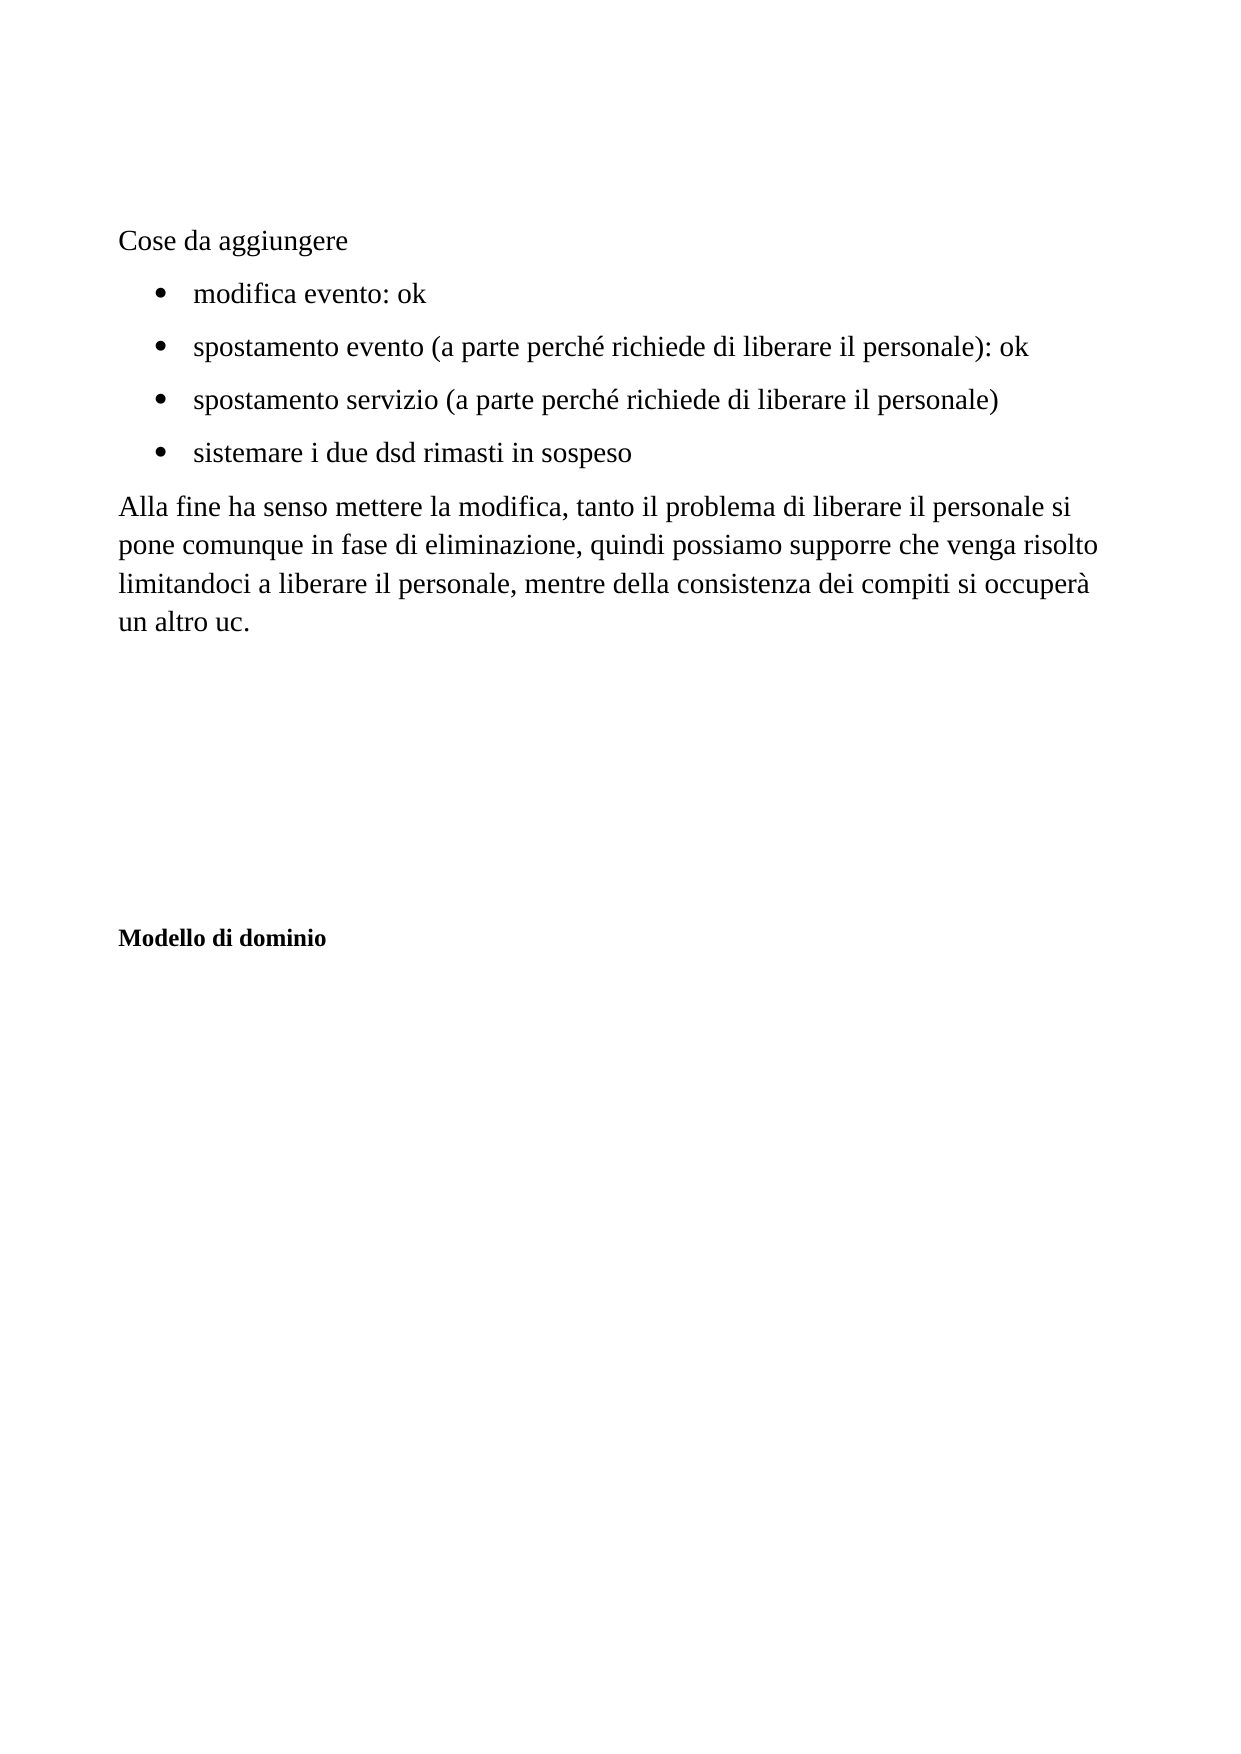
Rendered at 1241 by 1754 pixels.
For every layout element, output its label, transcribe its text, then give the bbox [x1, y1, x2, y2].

list spostamento evento (a parte perché richiede di liberare il personale): ok [156, 329, 1122, 363]
list modifica evento: ok [156, 276, 1122, 309]
list sistemare i due dsd rimasti in sospeso [156, 435, 1122, 469]
text Alla fine ha senso mettere la modifica, tanto il problema di liberare il personale si pone comunque in fase di eliminazione, quindi possiamo supporre che venga risolto limitandoci a liberare il personale, mentre della consistenza dei compiti si occuperà un altro uc. [118, 489, 1122, 638]
list spostamento servizio (a parte perché richiede di liberare il personale) [156, 382, 1122, 416]
text Modello di dominio [118, 923, 1122, 952]
text Cose da aggiungere [118, 223, 1122, 256]
